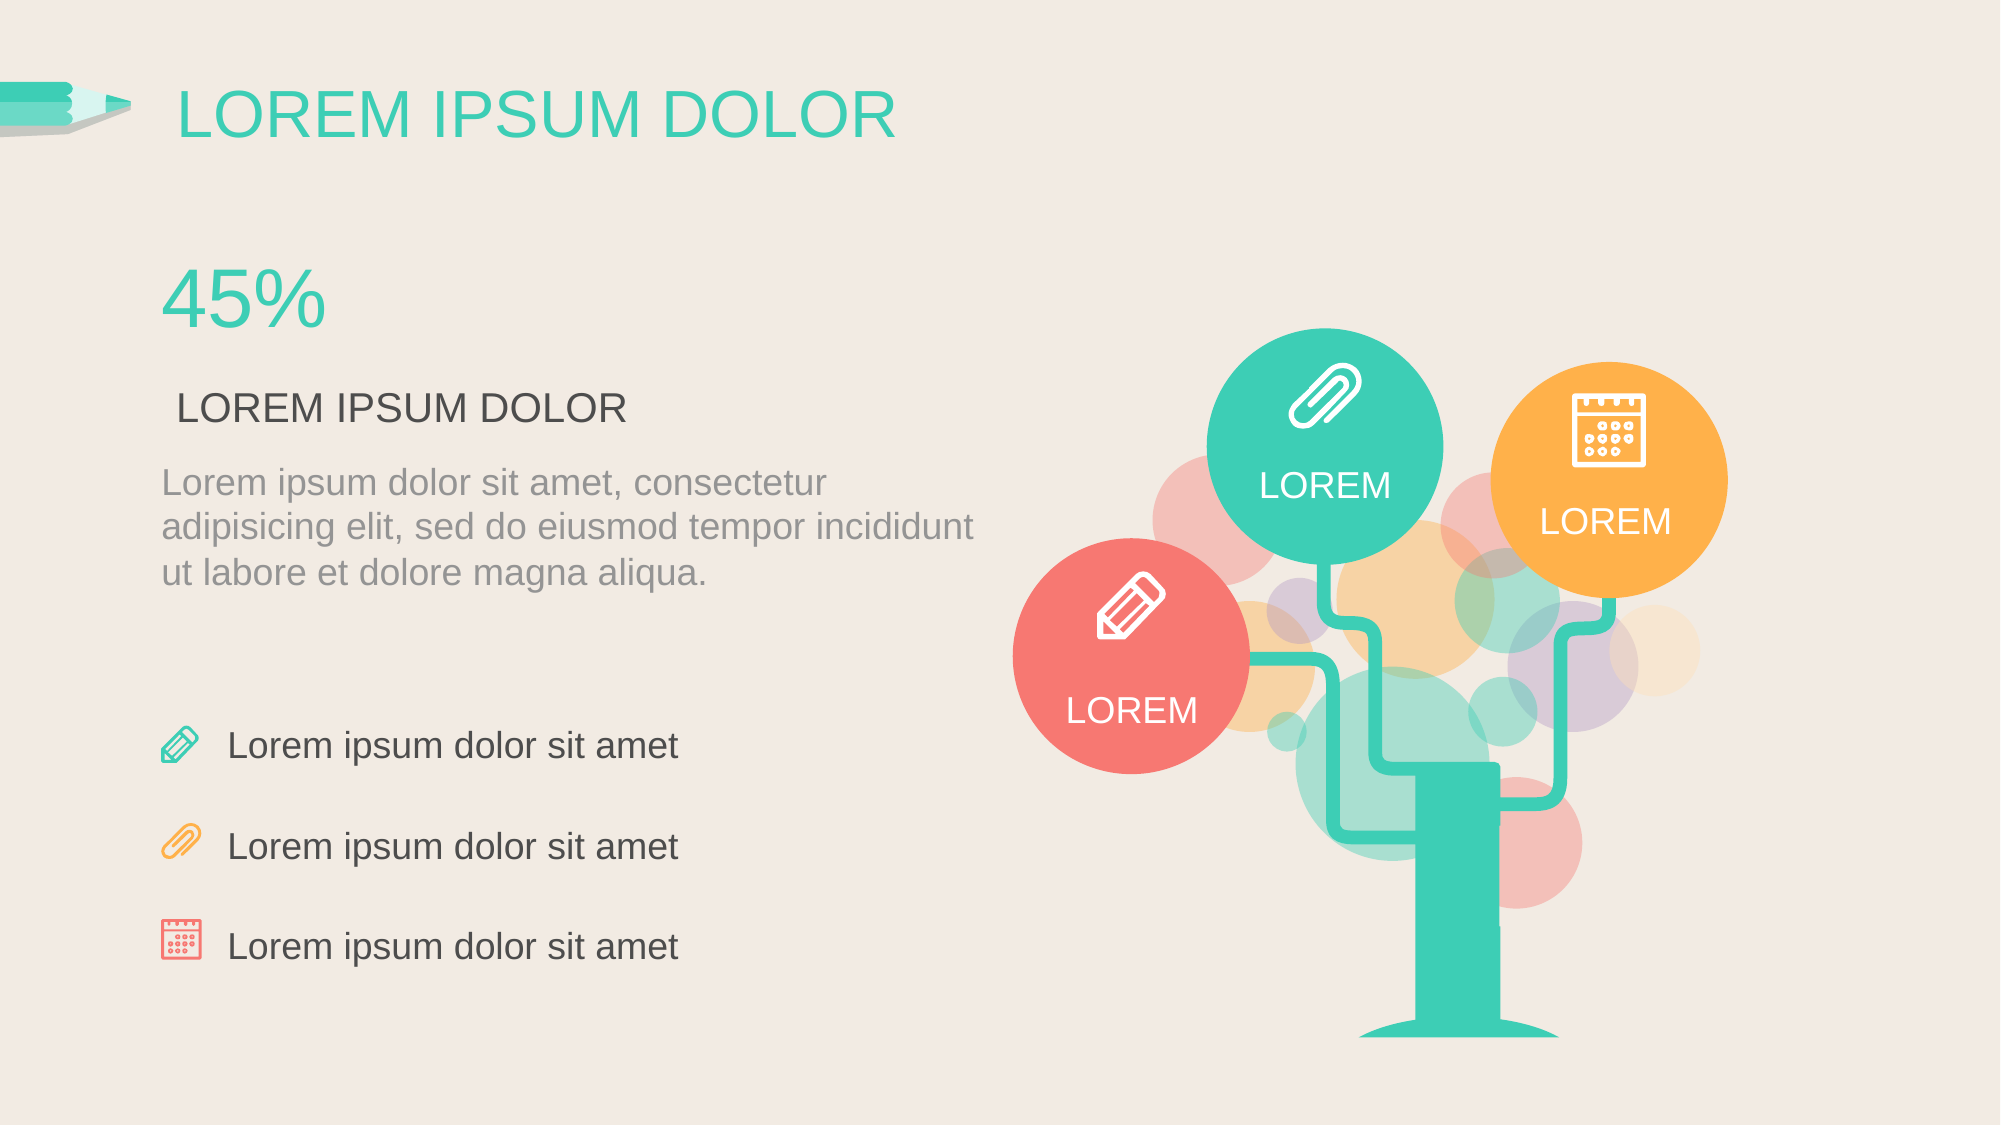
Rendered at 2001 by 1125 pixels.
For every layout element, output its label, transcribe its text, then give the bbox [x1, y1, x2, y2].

text_box LOREM [1218, 461, 1432, 507]
text_box [161, 919, 202, 960]
picture [0, 0, 2001, 1125]
text_box [1012, 328, 1728, 1038]
text_box [161, 725, 199, 763]
text_box Lorem ipsum dolor sit amet, consectetur adipisicing elit, sed do eiusmod tempor incididunt ut labore et dolore magna aliqua. [161, 457, 1004, 666]
text_box [161, 822, 202, 859]
text_box LOREM [1025, 685, 1239, 731]
text_box LOREM [1499, 497, 1713, 543]
text_box [1039, 731, 1224, 775]
text_box Lorem ipsum dolor sit amet [227, 721, 883, 767]
text_box Lorem ipsum dolor sit amet [227, 922, 883, 968]
text_box Lorem ipsum dolor sit amet [227, 821, 883, 867]
text_box LOREM IPSUM DOLOR [161, 60, 1802, 160]
text_box 45% [161, 244, 424, 345]
text_box LOREM IPSUM DOLOR [161, 373, 871, 431]
